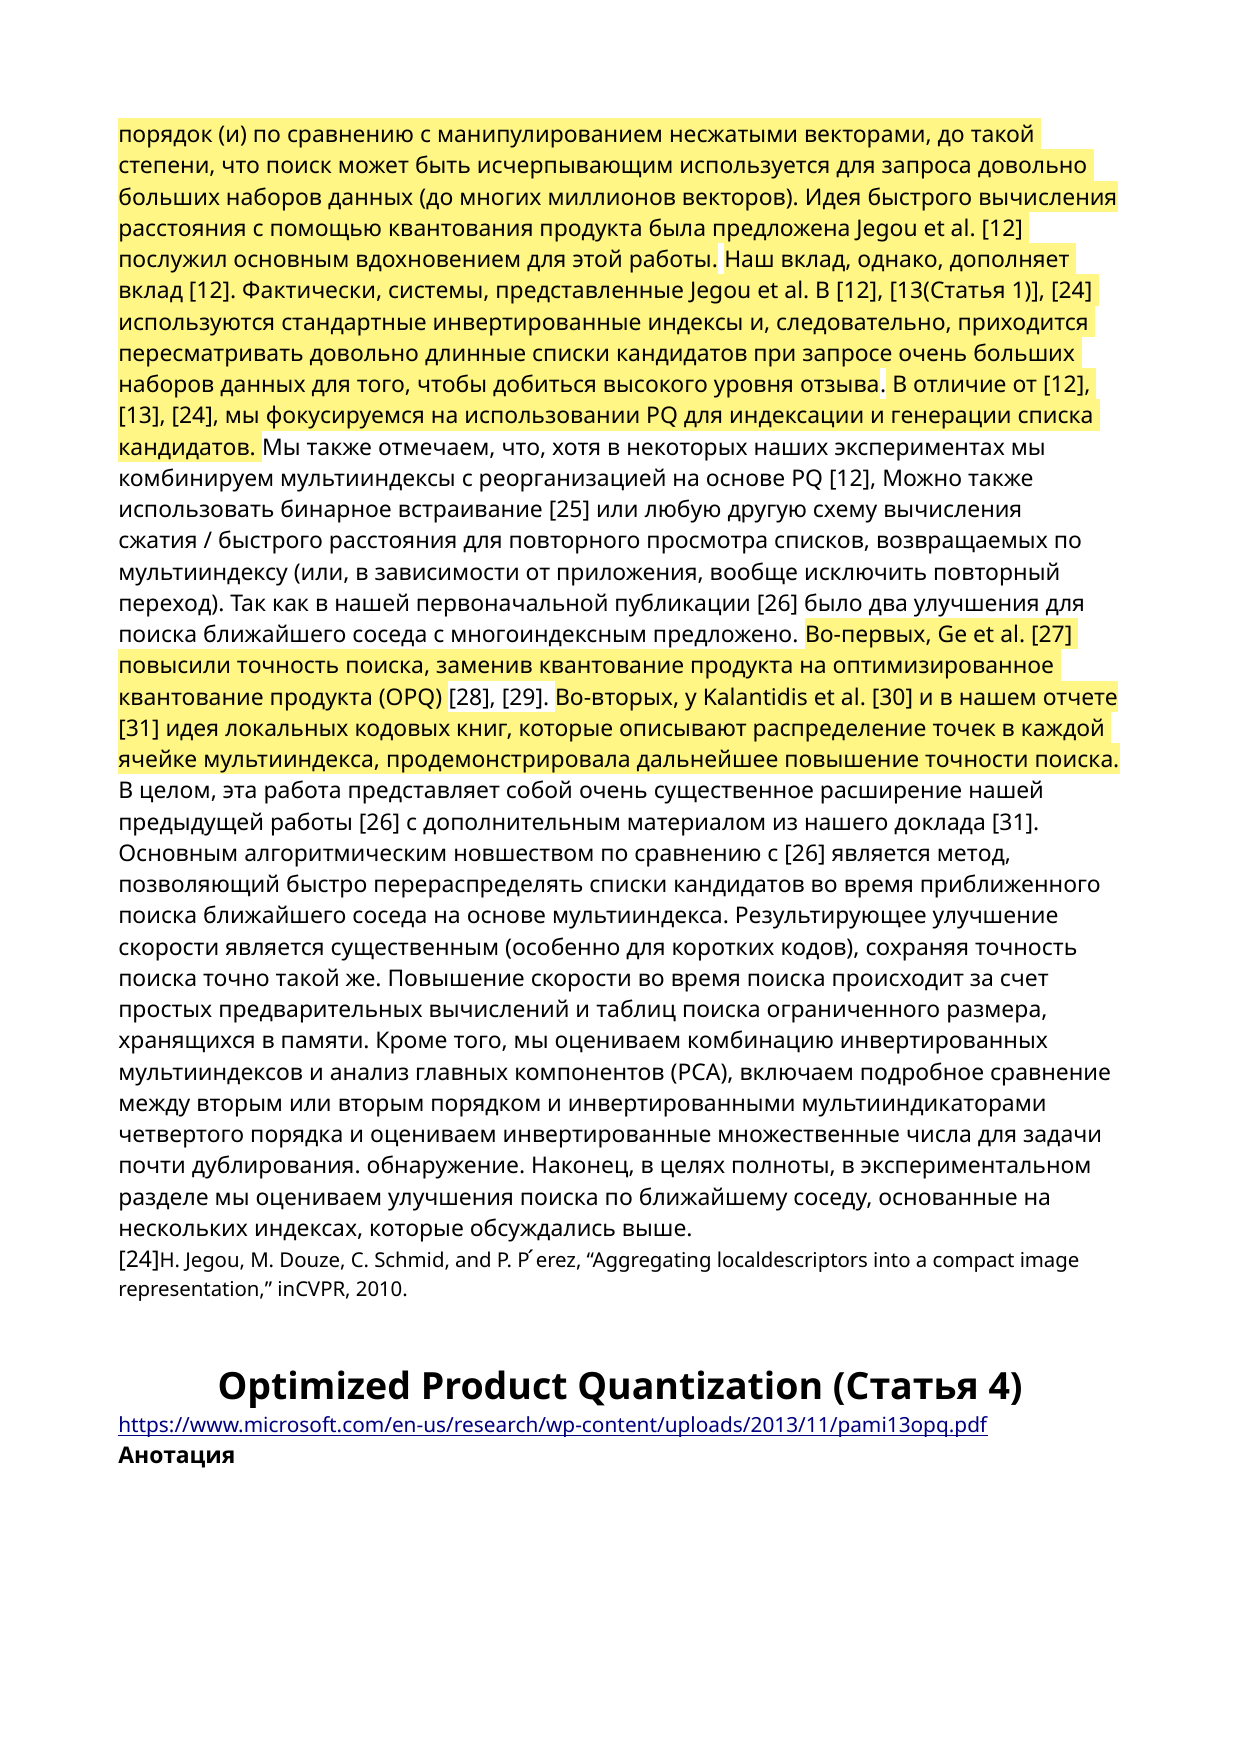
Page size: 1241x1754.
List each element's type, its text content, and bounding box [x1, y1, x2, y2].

text В целом, эта работа представляет собой очень существенное расширение нашей предыдущей работы [26] с дополнительным материалом из нашего доклада [31]. Основным алгоритмическим новшеством по сравнению с [26] является метод, позволяющий быстро перераспределять списки кандидатов во время приближенного поиска ближайшего соседа на основе мультииндекса. Результирующее улучшение скорости является существенным (особенно для коротких кодов), сохраняя точность поиска точно такой же. Повышение скорости во время поиска происходит за счет простых предварительных вычислений и таблиц поиска ограниченного размера, хранящихся в памяти. Кроме того, мы оцениваем комбинацию инвертированных мультииндексов и анализ главных компонентов (PCA), включаем подробное сравнение между вторым или вторым порядком и инвертированными мультииндикаторами четвертого порядка и оцениваем инвертированные множественные числа для задачи почти дублирования. обнаружение. Наконец, в целях полноты, в экспериментальном разделе мы оцениваем улучшения поиска по ближайшему соседу, основанные на нескольких индексах, которые обсуждались выше. [118, 774, 1122, 1243]
text https://www.microsoft.com/en-us/research/wp-content/uploads/2013/11/pami13opq.pdf [118, 1411, 1122, 1439]
text Анотация [118, 1439, 1122, 1470]
text [24]H. Jegou, M. Douze, C. Schmid, and P. P ́erez, “Aggregating localdescriptors into a compact image representation,” inCVPR, 2010. [118, 1243, 1122, 1302]
text Optimized Product Quantization (Статья 4) [118, 1359, 1122, 1411]
text порядок (и) по сравнению с манипулированием несжатыми векторами, до такой степени, что поиск может быть исчерпывающим используется для запроса довольно больших наборов данных (до многих миллионов векторов). Идея быстрого вычисления расстояния с помощью квантования продукта была предложена Jegou et al. [12] послужил основным вдохновением для этой работы. Наш вклад, однако, дополняет вклад [12]. Фактически, системы, представленные Jegou et al. В [12], [13(Статья 1)], [24] используются стандартные инвертированные индексы и, следовательно, приходится пересматривать довольно длинные списки кандидатов при запросе очень больших наборов данных для того, чтобы добиться высокого уровня отзыва. В отличие от [12], [13], [24], мы фокусируемся на использовании PQ для индексации и генерации списка кандидатов. Мы также отмечаем, что, хотя в некоторых наших экспериментах мы комбинируем мультииндексы с реорганизацией на основе PQ [12], Можно также использовать бинарное встраивание [25] или любую другую схему вычисления сжатия / быстрого расстояния для повторного просмотра списков, возвращаемых по мультииндексу (или, в зависимости от приложения, вообще исключить повторный переход). Так как в нашей первоначальной публикации [26] было два улучшения для поиска ближайшего соседа с многоиндексным предложено. Во-первых, Ge et al. [27] повысили точность поиска, заменив квантование продукта на оптимизированное квантование продукта (OPQ) [28], [29]. Во-вторых, у Kalantidis et al. [30] и в нашем отчете [31] идея локальных кодовых книг, которые описывают распределение точек в каждой ячейке мультииндекса, продемонстрировала дальнейшее повышение точности поиска. [118, 118, 1122, 774]
